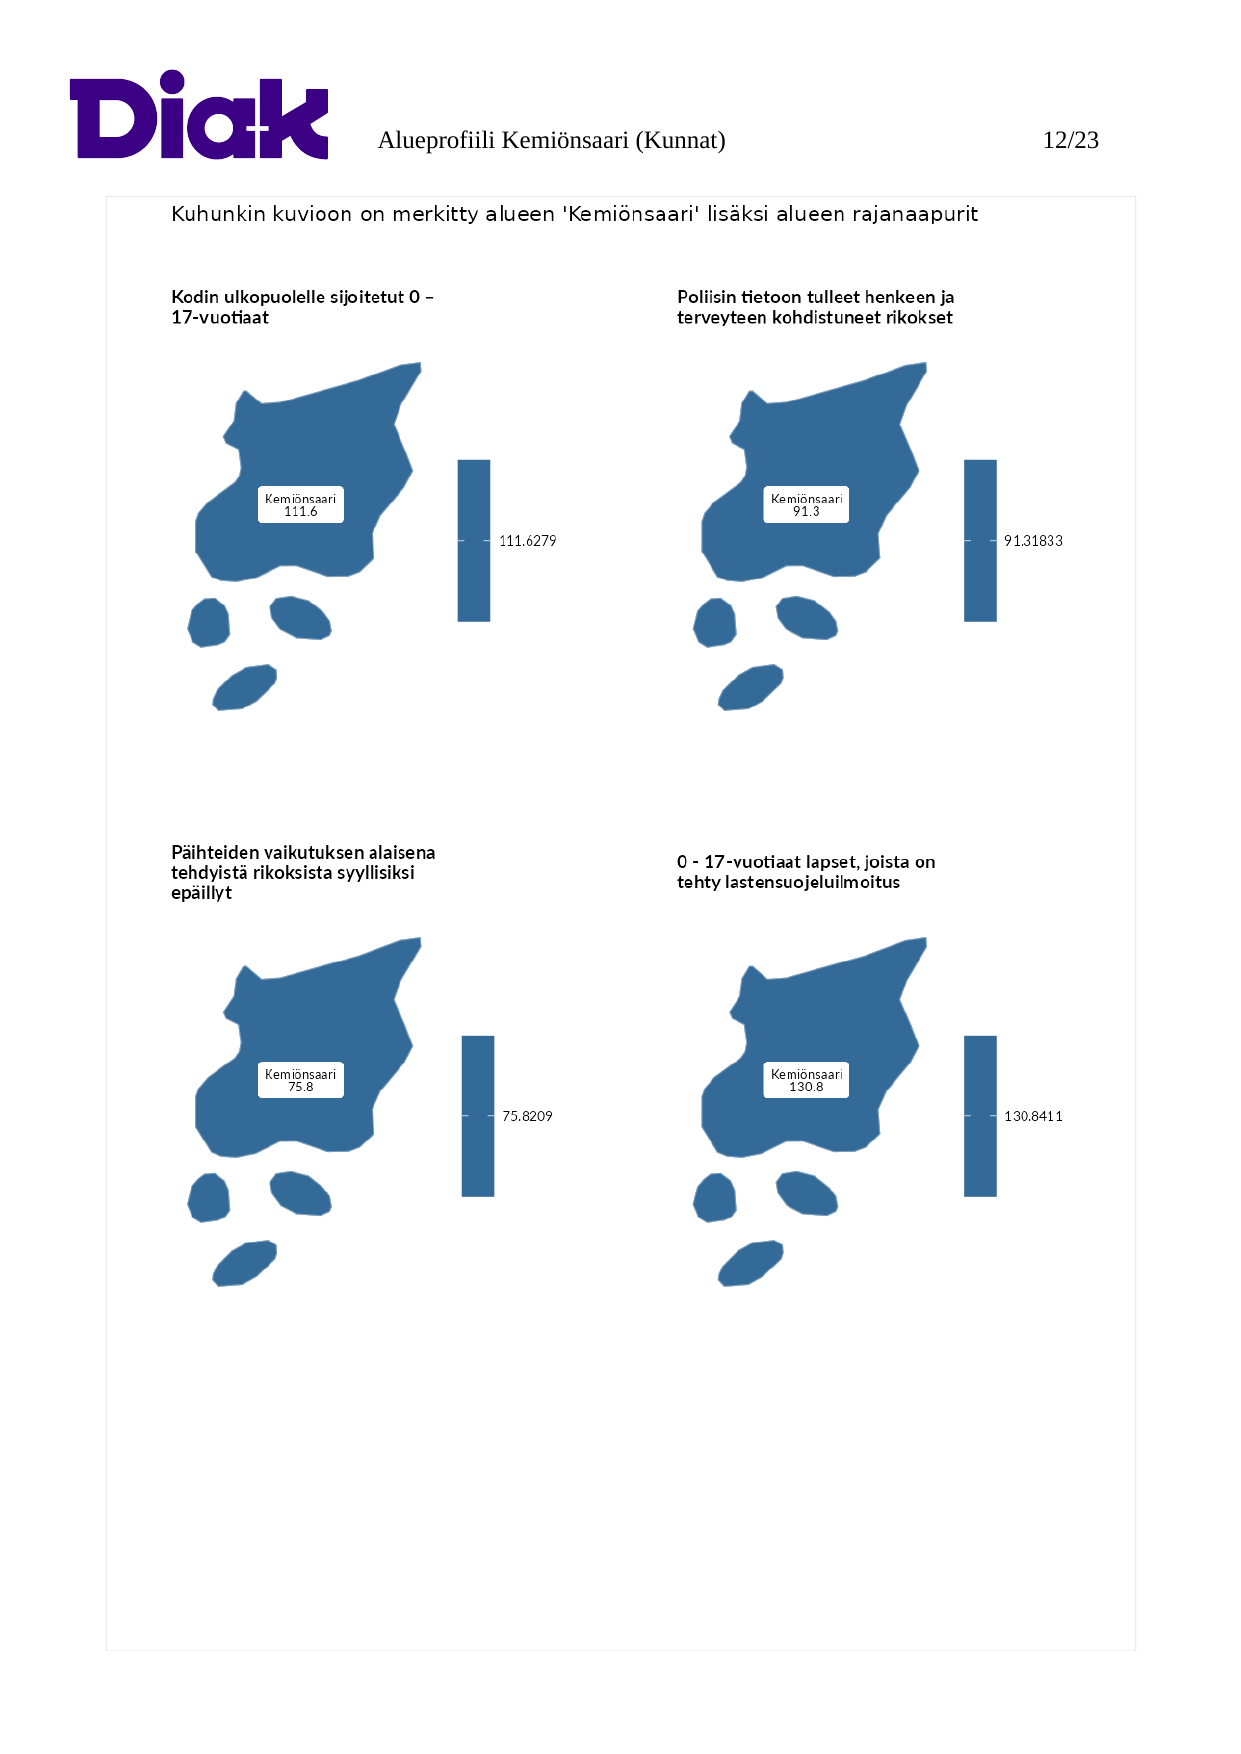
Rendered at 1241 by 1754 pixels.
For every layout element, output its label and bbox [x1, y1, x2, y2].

picture [61, 196, 1179, 1651]
